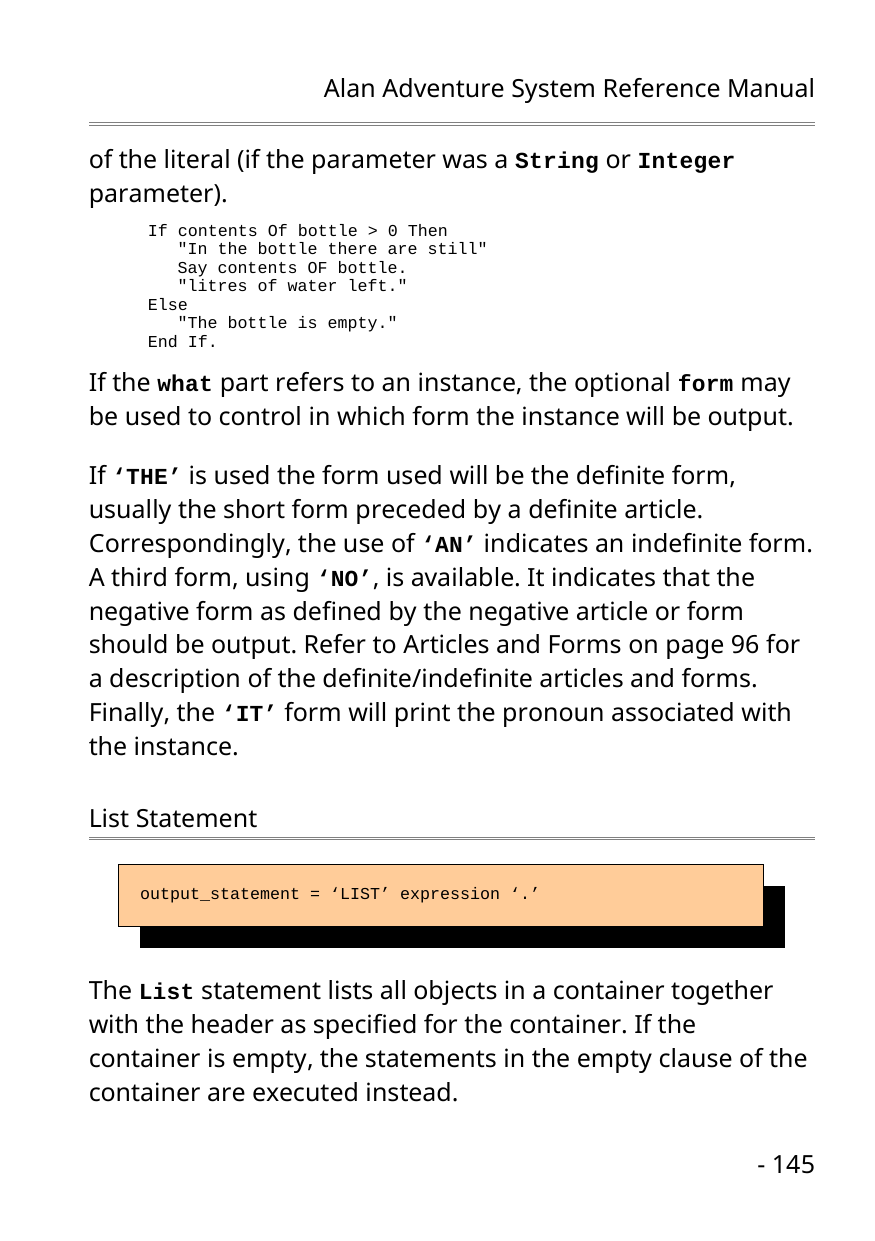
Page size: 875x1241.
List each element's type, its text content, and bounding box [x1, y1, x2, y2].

text If ‘THE’ is used the form used will be the definite form, usually the short form preceded by a definite article. Correspondingly, the use of ‘AN’ indicates an indefinite form. A third form, using ‘NO’, is available. It indicates that the negative form as defined by the negative article or form should be output. Refer to Articles and Forms on page 76 for a description of the definite/indefinite articles and forms. Finally, the ‘IT’ form will print the pronoun associated with the instance. [88, 458, 815, 763]
text output_statement = ‘LIST’ expression ‘.’ [119, 865, 763, 926]
text The List statement lists all objects in a container together with the header as specified for the container. If the container is empty, the statements in the emp­ty clause of the container are executed instead. [88, 973, 815, 1109]
text If contents Of bottle > 0 Then "In the bottle there are still" Say contents OF bottle. "litres of water left." Else "The bottle is empty." End If. [118, 222, 815, 352]
subtitle List Statement [88, 801, 815, 839]
text of the lit­eral (if the parameter was a String or Integer parameter). [88, 142, 815, 210]
text If the what part refers to an instance, the optional form may be used to control in which form the instance will be output. [88, 365, 815, 433]
